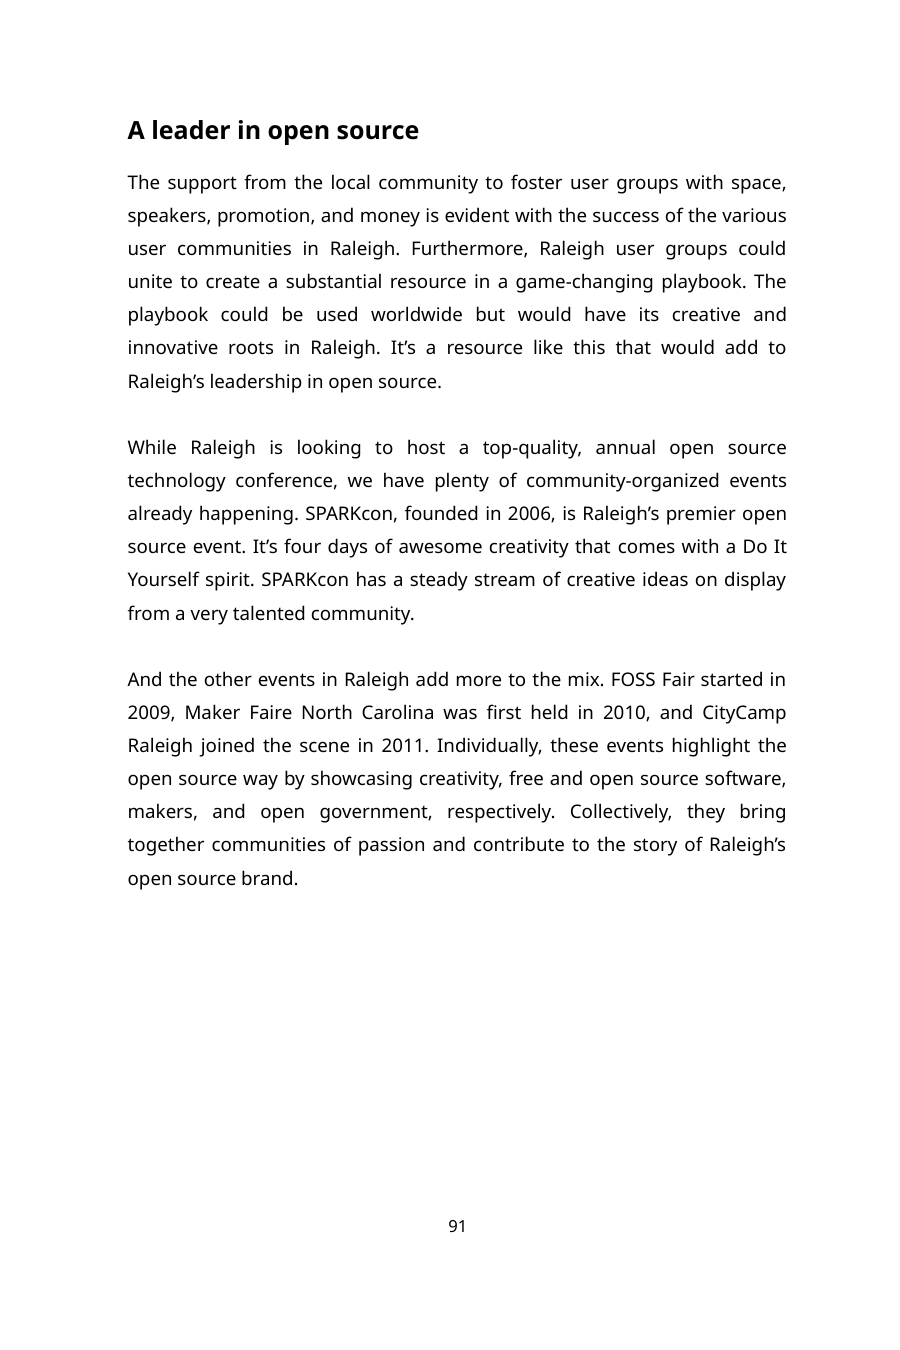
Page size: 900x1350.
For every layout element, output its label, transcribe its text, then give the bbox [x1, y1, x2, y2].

text While Raleigh is looking to host a top-quality, annual open source technology conference, we have plenty of community-organized events already happening. SPARKcon, founded in 2006, is Raleigh’s premier open source event. It’s four days of awesome creativity that comes with a Do It Yourself spirit. SPARKcon has a steady stream of creative ideas on display from a very talented community. [127, 434, 787, 625]
text The support from the local community to foster user groups with space, speakers, promotion, and money is evident with the success of the various user communities in Raleigh. Furthermore, Raleigh user groups could unite to create a substantial resource in a game-changing playbook. The playbook could be used worldwide but would have its creative and innovative roots in Raleigh. It’s a resource like this that would add to Raleigh’s leadership in open source. [127, 169, 787, 393]
subtitle A leader in open source [127, 112, 787, 147]
text And the other events in Raleigh add more to the mix. FOSS Fair started in 2009, Maker Faire North Carolina was first held in 2010, and CityCamp Raleigh joined the scene in 2011. Individually, these events highlight the open source way by showcasing creativity, free and open source software, makers, and open government, respectively. Collectively, they bring together communities of passion and contribute to the story of Raleigh’s open source brand. [127, 666, 787, 890]
